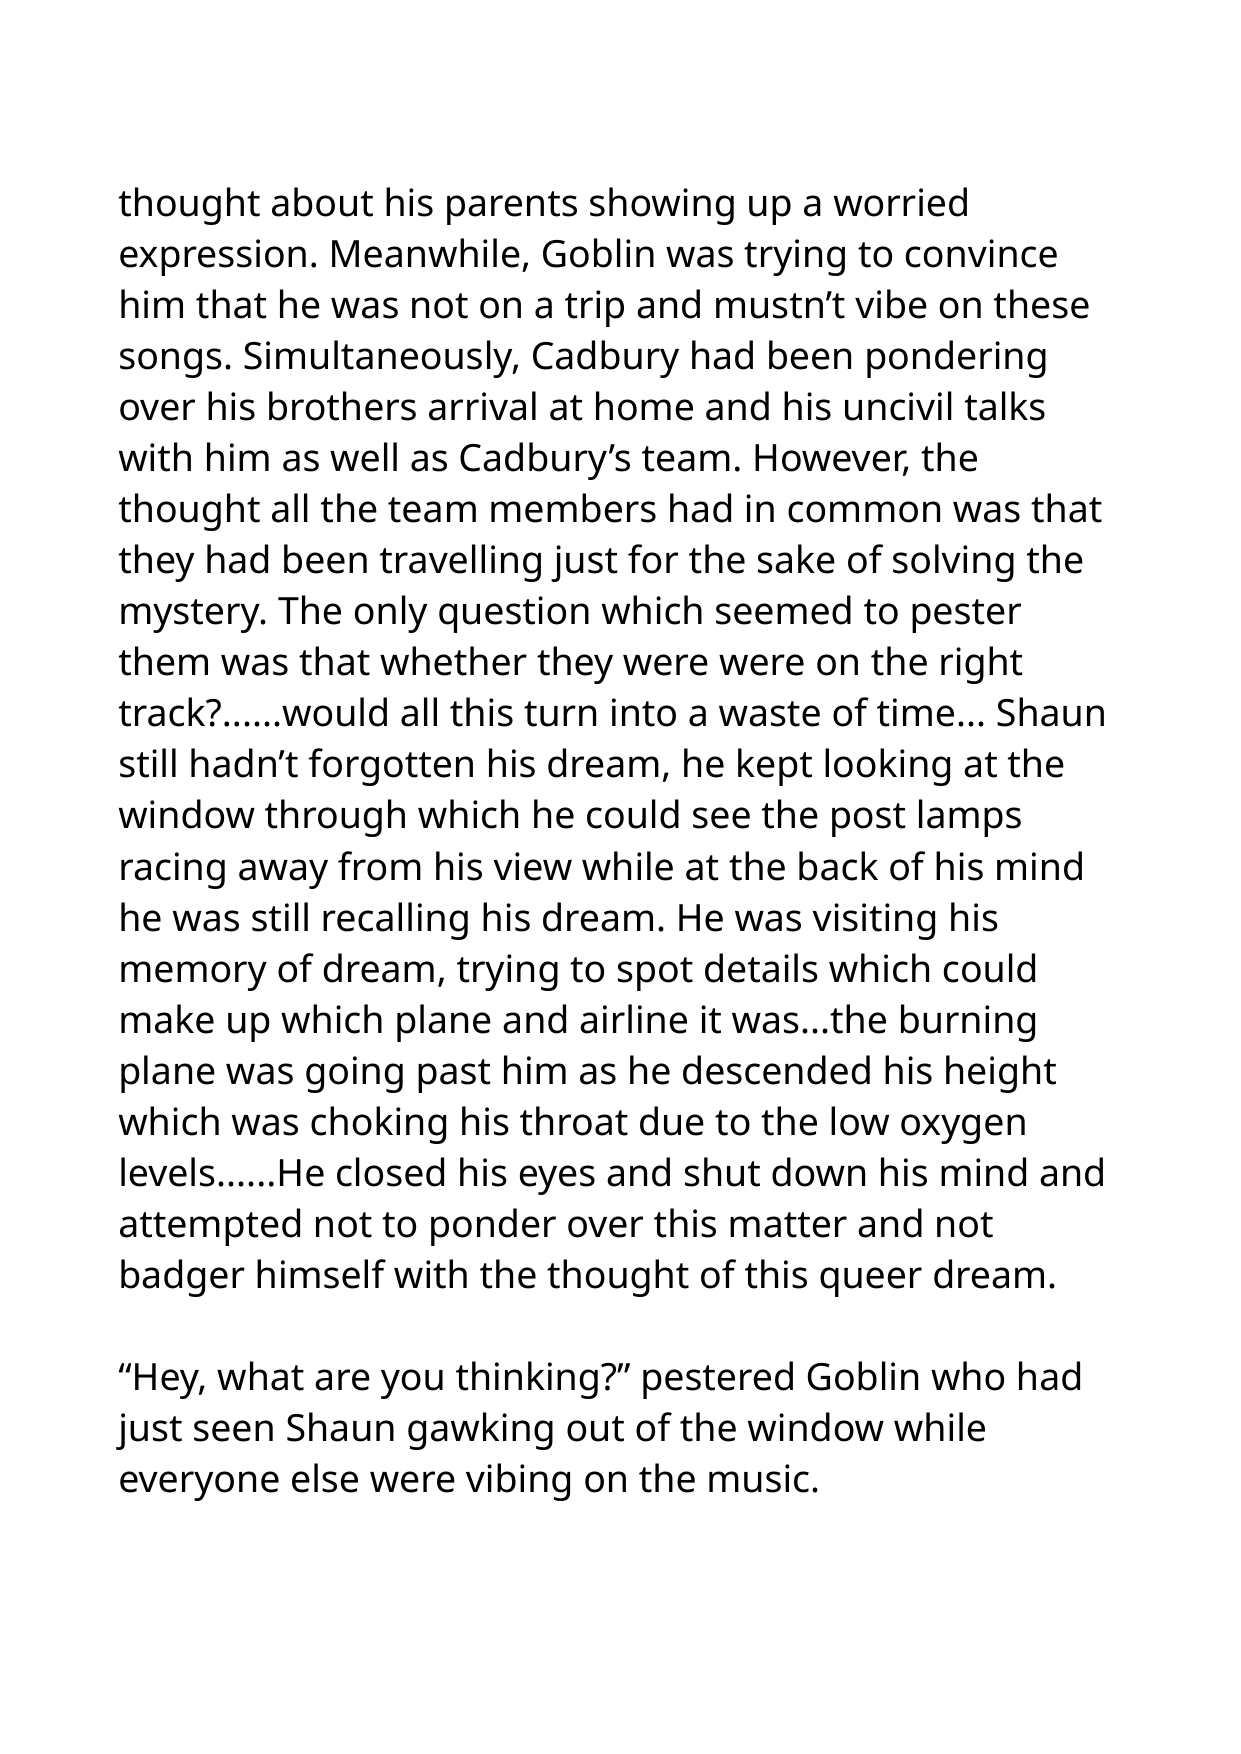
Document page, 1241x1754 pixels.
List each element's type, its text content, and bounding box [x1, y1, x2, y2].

text “Hey, what are you thinking?” pestered Goblin who had just seen Shaun gawking out of the window while everyone else were vibing on the music. [118, 1350, 1122, 1503]
text thought about his parents showing up a worried expression. Meanwhile, Goblin was trying to convince him that he was not on a trip and mustn’t vibe on these songs. Simultaneously, Cadbury had been pondering over his brothers arrival at home and his uncivil talks with him as well as Cadbury’s team. However, the thought all the team members had in common was that they had been travelling just for the sake of solving the mystery. The only question which seemed to pester them was that whether they were were on the right track?......would all this turn into a waste of time... Shaun still hadn’t forgotten his dream, he kept looking at the window through which he could see the post lamps racing away from his view while at the back of his mind he was still recalling his dream. He was visiting his memory of dream, trying to spot details which could make up which plane and airline it was...the burning plane was going past him as he descended his height which was choking his throat due to the low oxygen levels......He closed his eyes and shut down his mind and attempted not to ponder over this matter and not badger himself with the thought of this queer dream. [118, 176, 1122, 1299]
